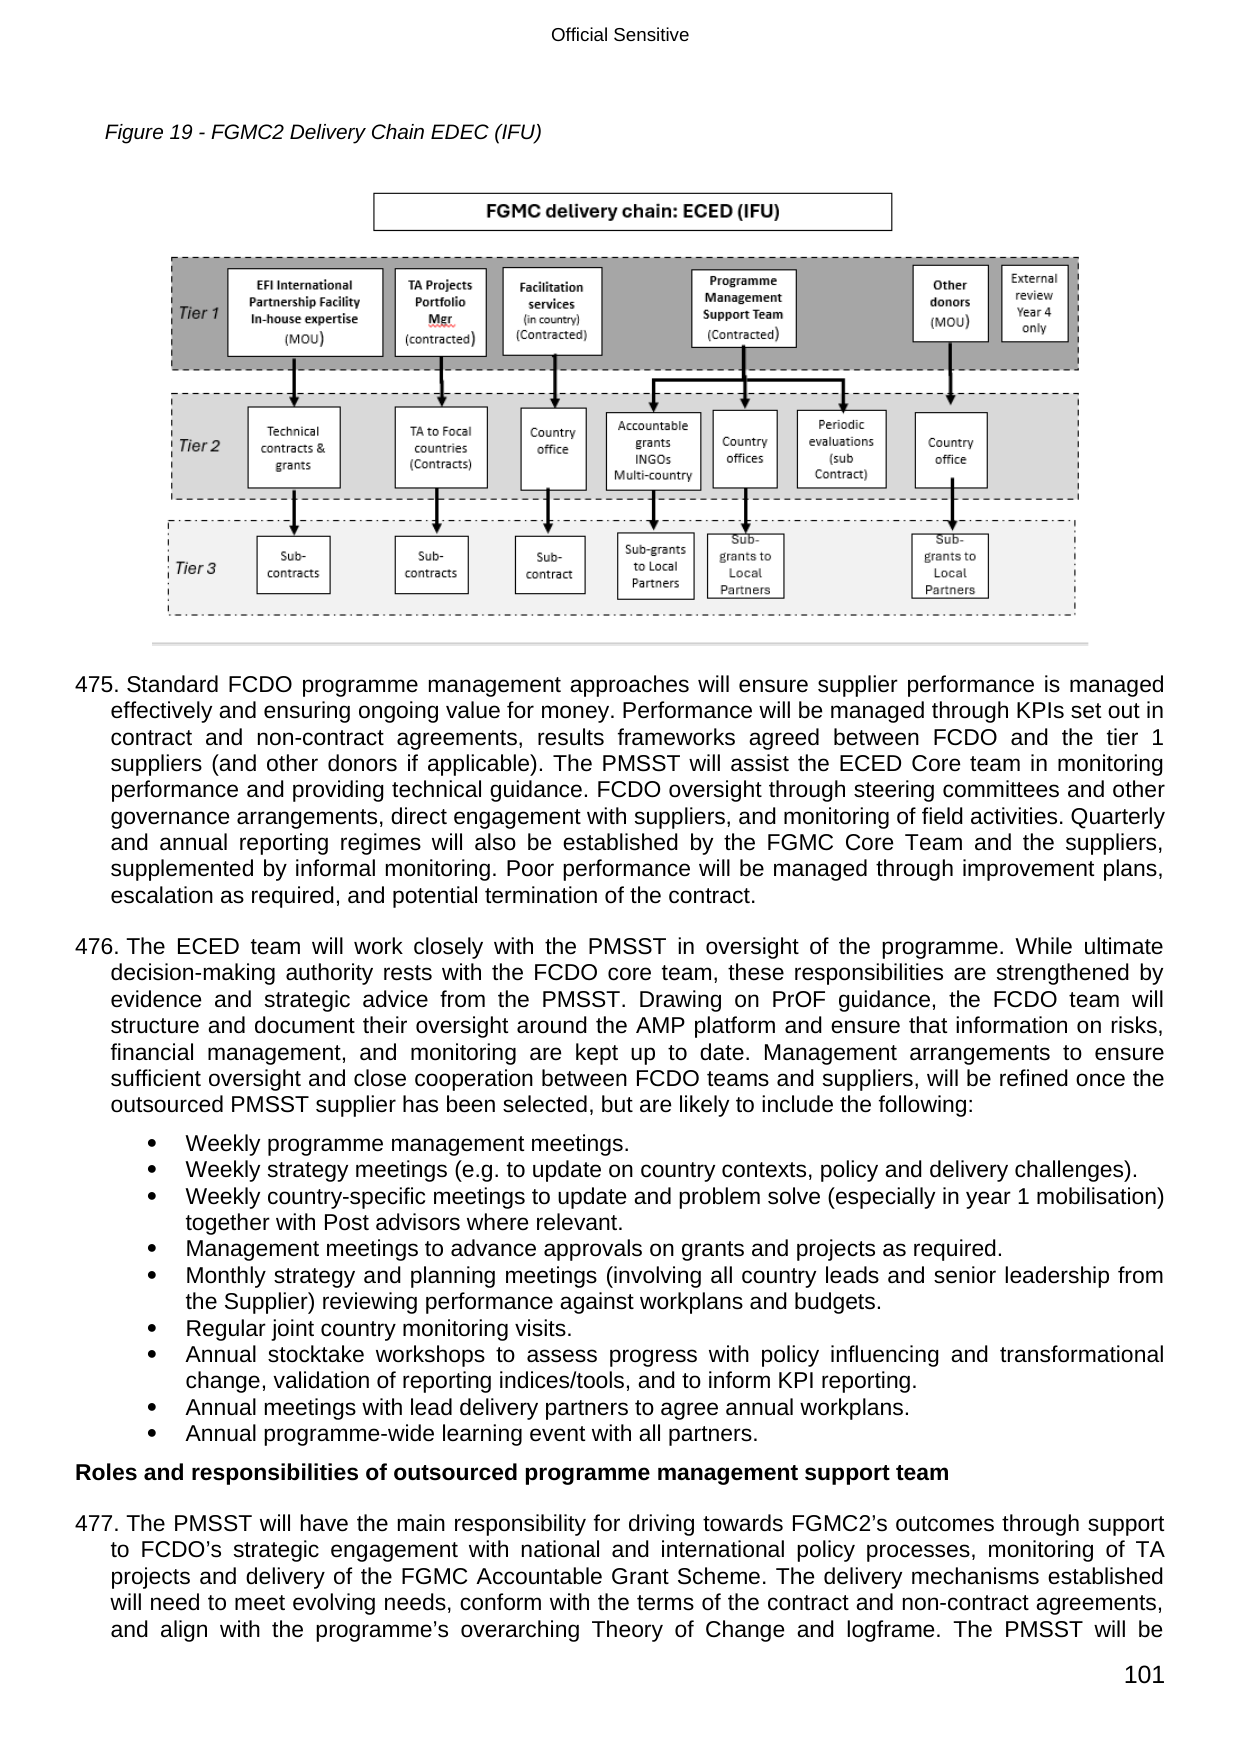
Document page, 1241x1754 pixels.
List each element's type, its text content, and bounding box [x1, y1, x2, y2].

list Monthly strategy and planning meetings (involving all country leads and senior leadership from the Supplier) reviewing performance against workplans and budgets. [148, 1262, 1165, 1314]
list The ECED team will work closely with the PMSST in oversight of the programme. While ultimate decision-making authority rests with the FCDO core team, these responsibilities are strengthened by evidence and strategic advice from the PMSST. Drawing on PrOF guidance, the FCDO team will structure and document their oversight around the AMP platform and ensure that information on risks, financial management, and monitoring are kept up to date. Management arrangements to ensure sufficient oversight and close cooperation between FCDO teams and suppliers, will be refined once the outsourced PMSST supplier has been selected, but are likely to include the following: [75, 933, 1165, 1117]
list Regular joint country monitoring visits. [148, 1314, 1165, 1341]
list Annual programme-wide learning event with all partners. [148, 1420, 1165, 1446]
subtitle Roles and responsibilities of outsourced programme management support team [75, 1459, 1165, 1485]
list The PMSST will have the main responsibility for driving towards FGMC2’s outcomes through support to FCDO’s strategic engagement with national and international policy processes, monitoring of TA projects and delivery of the FGMC Accountable Grant Scheme. The delivery mechanisms established will need to meet evolving needs, conform with the terms of the contract and non-contract agreements, and align with the programme’s overarching Theory of Change and logframe. The PMSST will be [75, 1510, 1165, 1642]
list Standard FCDO programme management approaches will ensure supplier performance is managed effectively and ensuring ongoing value for money. Performance will be managed through KPIs set out in contract and non-contract agreements, results frameworks agreed between FCDO and the tier 1 suppliers (and other donors if applicable). The PMSST will assist the ECED Core team in monitoring performance and providing technical guidance. FCDO oversight through steering committees and other governance arrangements, direct engagement with suppliers, and monitoring of field activities. Quarterly and annual reporting regimes will also be established by the FGMC Core Team and the suppliers, supplemented by informal monitoring. Poor performance will be managed through improvement plans, escalation as required, and potential termination of the contract. [75, 671, 1165, 908]
list Weekly programme management meetings. [148, 1130, 1165, 1156]
list Annual meetings with lead delivery partners to agree annual workplans. [148, 1393, 1165, 1420]
text Figure 19 - FGMC2 Delivery Chain EDEC (IFU) [104, 120, 1165, 144]
list Management meetings to advance approvals on grants and projects as required. [148, 1235, 1165, 1262]
list Annual stocktake workshops to assess progress with policy influencing and transformational change, validation of reporting indices/tools, and to inform KPI reporting. [148, 1341, 1165, 1393]
list Weekly country-specific meetings to update and problem solve (especially in year 1 mobilisation) together with Post advisors where relevant. [148, 1183, 1165, 1235]
list Weekly strategy meetings (e.g. to update on country contexts, policy and delivery challenges). [148, 1156, 1165, 1183]
